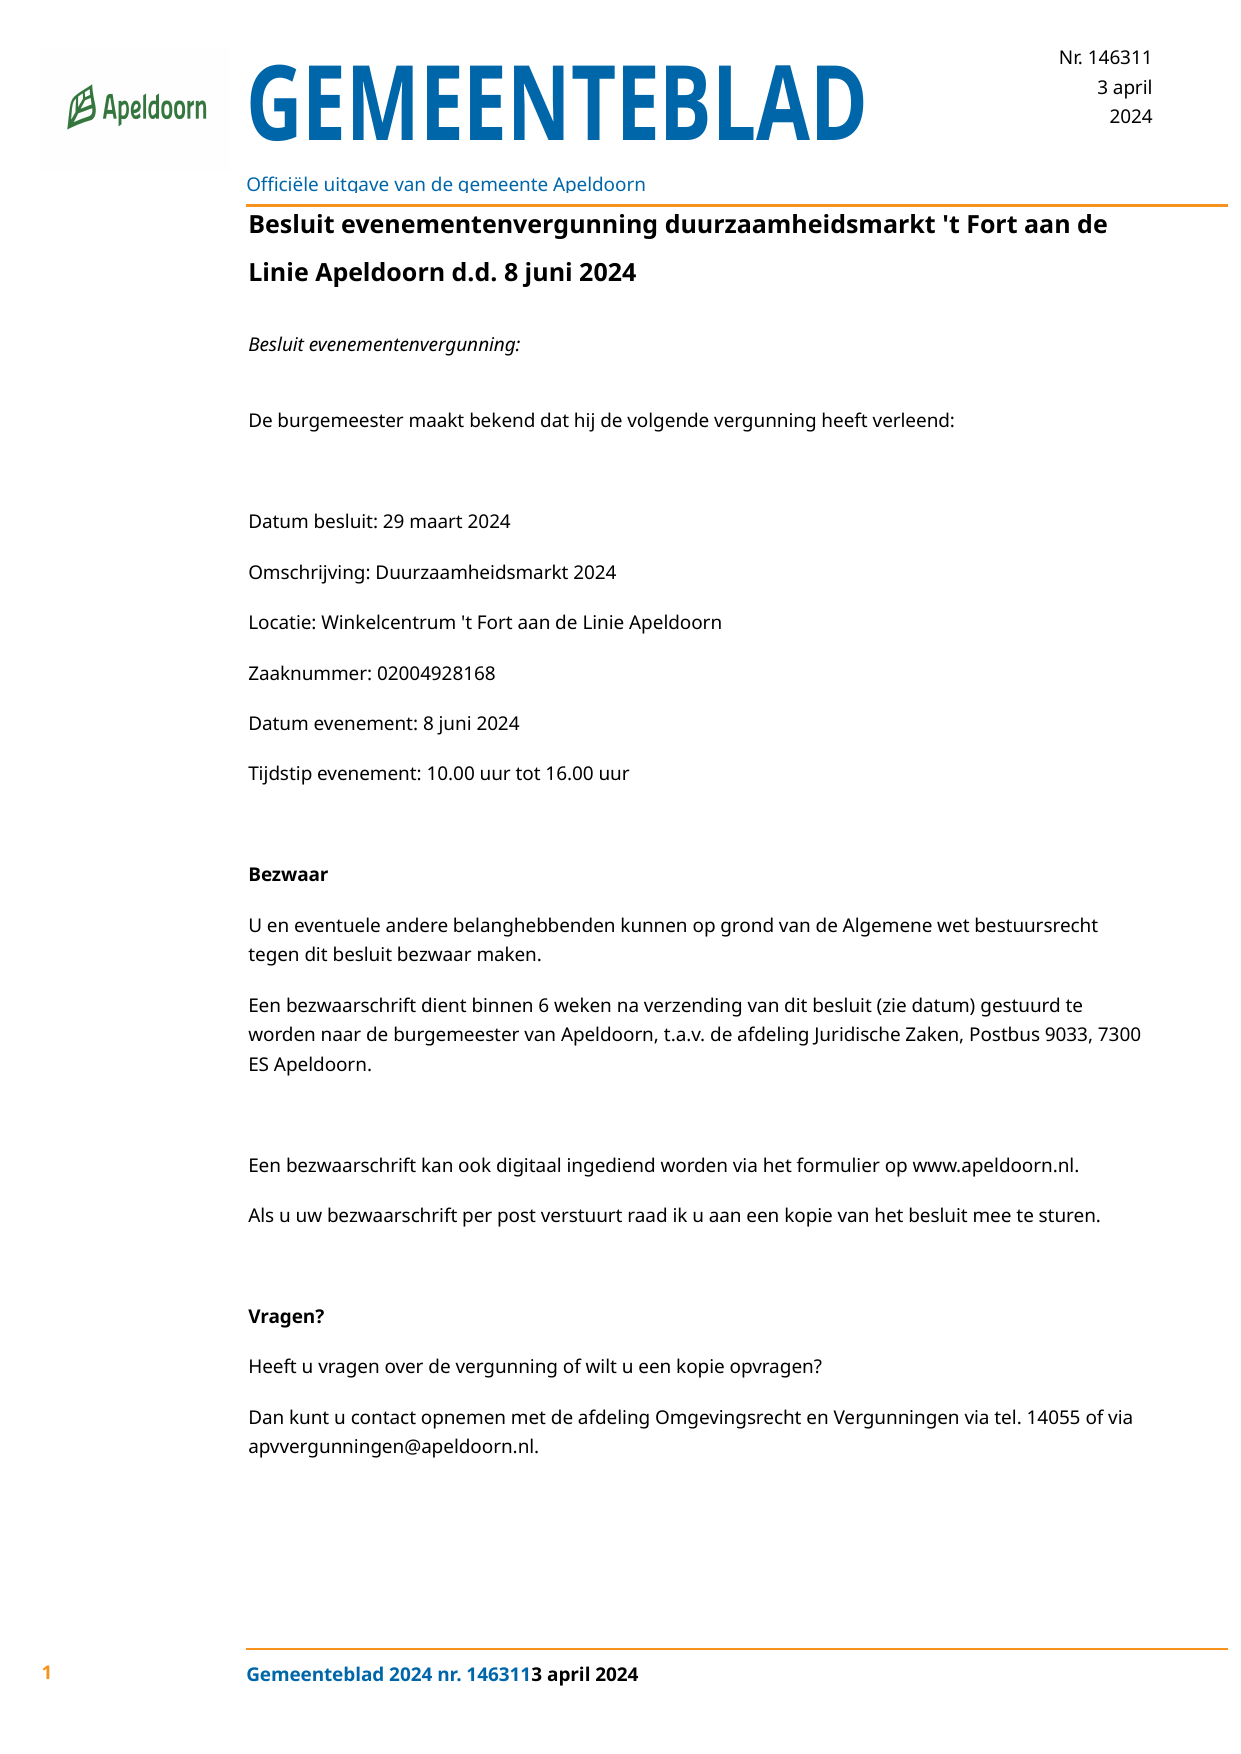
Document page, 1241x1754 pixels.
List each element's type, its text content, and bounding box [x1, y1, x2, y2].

text Vragen? [248, 1303, 1152, 1329]
picture [41, 47, 231, 172]
text Een bezwaarschrift kan ook digitaal ingediend worden via het formulier op www.apeldoorn.nl. [248, 1152, 1152, 1177]
text Heeft u vragen over de vergunning of wilt u een kopie opvragen? [248, 1353, 1152, 1379]
text Besluit evenementenvergunning duurzaamheidsmarkt 't Fort aan de Linie Apeldoorn d.d. 8 juni 2024 [248, 207, 1152, 288]
text De burgemeester maakt bekend dat hij de volgende vergunning heeft verleend: [248, 408, 1152, 433]
text U en eventuele andere belanghebbenden kunnen op grond van de Algemene wet bestuursrecht tegen dit besluit bezwaar maken. [248, 912, 1152, 967]
text Locatie: Winkelcentrum 't Fort aan de Linie Apeldoorn [248, 609, 1152, 635]
text Tijdstip evenement: 10.00 uur tot 16.00 uur [248, 761, 1152, 786]
text Dan kunt u contact opnemen met de afdeling Omgevingsrecht en Vergunningen via tel. 14055 of via apvvergunningen@apeldoorn.nl. [248, 1404, 1152, 1459]
text Als u uw bezwaarschrift per post verstuurt raad ik u aan een kopie van het besluit mee te sturen. [248, 1202, 1152, 1228]
text Zaaknummer: 02004928168 [248, 660, 1152, 685]
text Datum besluit: 29 maart 2024 [248, 508, 1152, 534]
text Omschrijving: Duurzaamheidsmarkt 2024 [248, 559, 1152, 584]
text Een bezwaarschrift dient binnen 6 weken na verzending van dit besluit (zie datum) gestuurd te worden naar de burgemeester van Apeldoorn, t.a.v. de afdeling Juridische Zaken, Postbus 9033, 7300 ES Apeldoorn. [248, 992, 1152, 1077]
text Datum evenement: 8 juni 2024 [248, 710, 1152, 736]
text Bezwaar [248, 861, 1152, 887]
text Besluit evenementenvergunning: [248, 331, 1152, 357]
